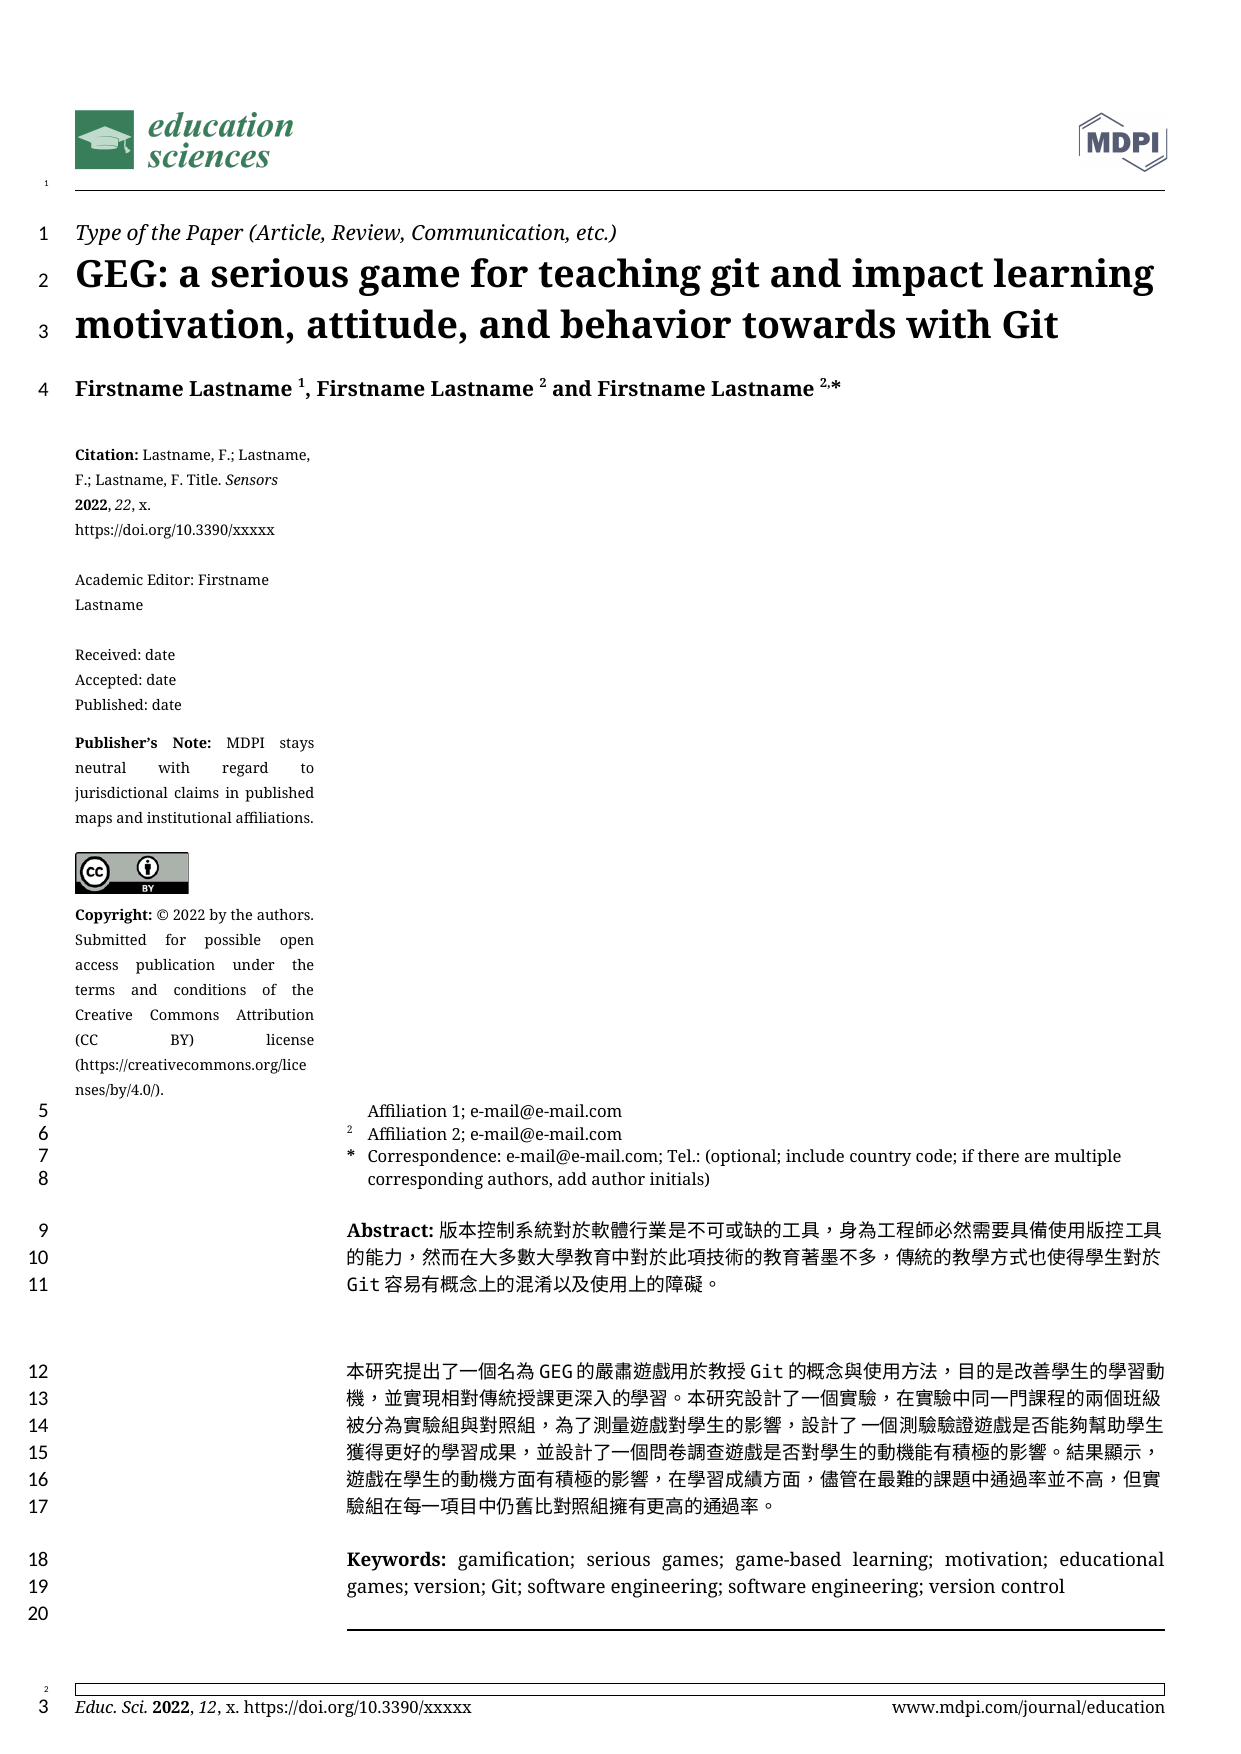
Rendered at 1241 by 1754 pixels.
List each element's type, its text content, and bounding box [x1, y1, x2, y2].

text 本研究提出了一個名為GEG的嚴肅遊戲用於教授Git的概念與使用方法，目的是改善學生的學習動機，並實現相對傳統授課更深入的學習。本研究設計了一個實驗，在實驗中同一門課程的兩個班級被分為實驗組與對照組，為了測量遊戲對學生的影響，設計了一個測驗驗證遊戲是否能夠幫助學生獲得更好的學習成果，並設計了一個問卷調查遊戲是否對學生的動機能有積極的影響。結果顯示，遊戲在學生的動機方面有積極的影響，在學習成績方面，儘管在最難的課題中通過率並不高，但實驗組在每一項目中仍舊比對照組擁有更高的通過率。 [347, 1356, 1165, 1519]
text Affiliation 1; e-mail@e-mail.com [347, 1100, 1165, 1122]
text 2 Affiliation 2; e-mail@e-mail.com [347, 1122, 1165, 1145]
text Firstname Lastname 1, Firstname Lastname 2 and Firstname Lastname 2,* [75, 374, 1165, 402]
text Type of the Paper (Article, Review, Communication, etc.) [75, 218, 1165, 247]
title GEG: a serious game for teaching git and impact learning motivation, attitude, and behavior towards with Git [75, 247, 1165, 349]
text Abstract: 版本控制系統對於軟體行業是不可或缺的工具，身為工程師必然需要具備使用版控工具的能力，然而在大多數大學教育中對於此項技術的教育著墨不多，傳統的教學方式也使得學生對於Git容易有概念上的混淆以及使用上的障礙。 [347, 1216, 1165, 1297]
table_header [75, 1297, 326, 1331]
table_header Citation: Lastname, F.; Lastname, F.; Lastname, F. Title. Sensors 2022, 22, x. https://doi.org/10.3390/xxxxx Academic Editor: Firstname Lastname Received: date Accepted: date Published: date Publisher’s Note: MDPI stays neutral with regard to jurisdictional claims in published maps and institutional affiliations. Copyright: © 2022 by the authors. Submitted for possible open access publication under the terms and conditions of the Creative Commons Attribution (CC BY) license (https://creativecommons.org/licenses/by/4.0/). [75, 440, 326, 1100]
text * Correspondence: e-mail@e-mail.com; Tel.: (optional; include country code; if there are multiple corresponding authors, add author initials) [347, 1145, 1165, 1191]
text Keywords: gamification; serious games; game-based learning; motivation; educational games; version; Git; software engineering; software engineering; version control [347, 1544, 1165, 1598]
